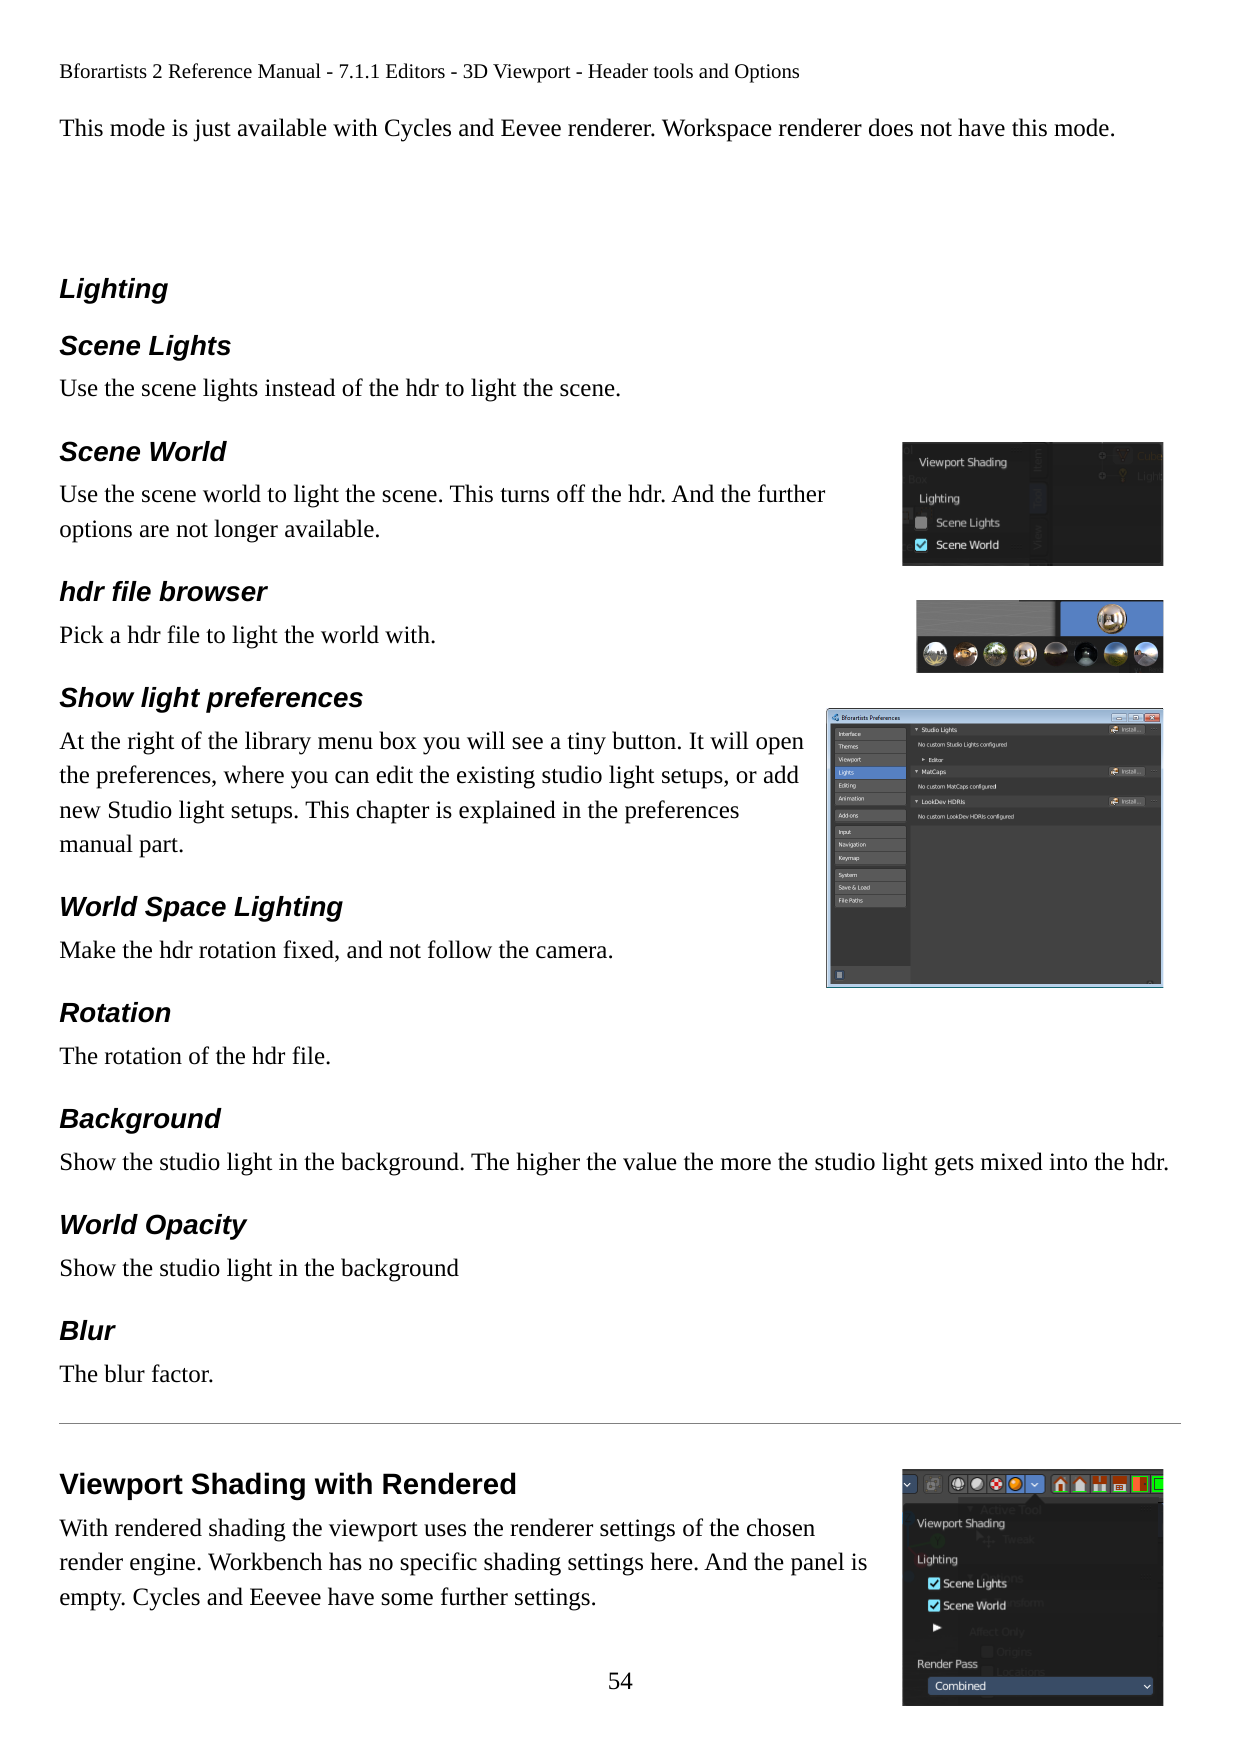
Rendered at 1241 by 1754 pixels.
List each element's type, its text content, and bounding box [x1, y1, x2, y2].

subtitle Rotation [59, 997, 1181, 1029]
text Make the hdr rotation fixed, and not follow the camera. [59, 935, 826, 964]
subtitle [1164, 891, 1181, 923]
picture [916, 600, 1164, 673]
text Show the studio light in the background. The higher the value the more the studio light gets mixed into the hdr. [59, 1147, 1181, 1176]
text Use the scene lights instead of the hdr to light the scene. [59, 373, 1181, 402]
subtitle Scene Lights [59, 329, 1181, 361]
picture [902, 1469, 1164, 1706]
text This mode is just available with Cycles and Eevee renderer. Workspace renderer does not have this mode. [59, 113, 1181, 141]
text Show the studio light in the background [59, 1253, 1181, 1282]
picture [902, 442, 1164, 566]
text The rotation of the hdr file. [59, 1041, 1181, 1070]
text Use the scene world to light the scene. This turns off the hdr. And the further options are not longer available. [59, 479, 902, 543]
subtitle Scene World [59, 435, 1181, 467]
text The blur factor. [59, 1359, 1181, 1388]
subtitle hdr file browser [59, 576, 1181, 607]
picture [826, 708, 1164, 988]
subtitle World Space Lighting [59, 891, 826, 923]
text With rendered shading the viewport uses the renderer settings of the chosen render engine. Workbench has no specific shading settings here. And the panel is empty. Cycles and Eeevee have some further settings. [59, 1513, 902, 1611]
subtitle Background [59, 1103, 1181, 1134]
subtitle Lighting [59, 272, 1181, 304]
subtitle Show light preferences [59, 681, 1181, 713]
text At the right of the library menu box you will see a tiny button. It will open the preferences, where you can edit the existing studio light setups, or add new Studio light setups. This chapter is explained in the preferences manual part. [59, 726, 826, 858]
subtitle Viewport Shading with Rendered [59, 1467, 1181, 1501]
text Pick a hdr file to light the world with. [59, 620, 916, 649]
subtitle Blur [59, 1314, 1181, 1346]
subtitle World Opacity [59, 1209, 1181, 1241]
